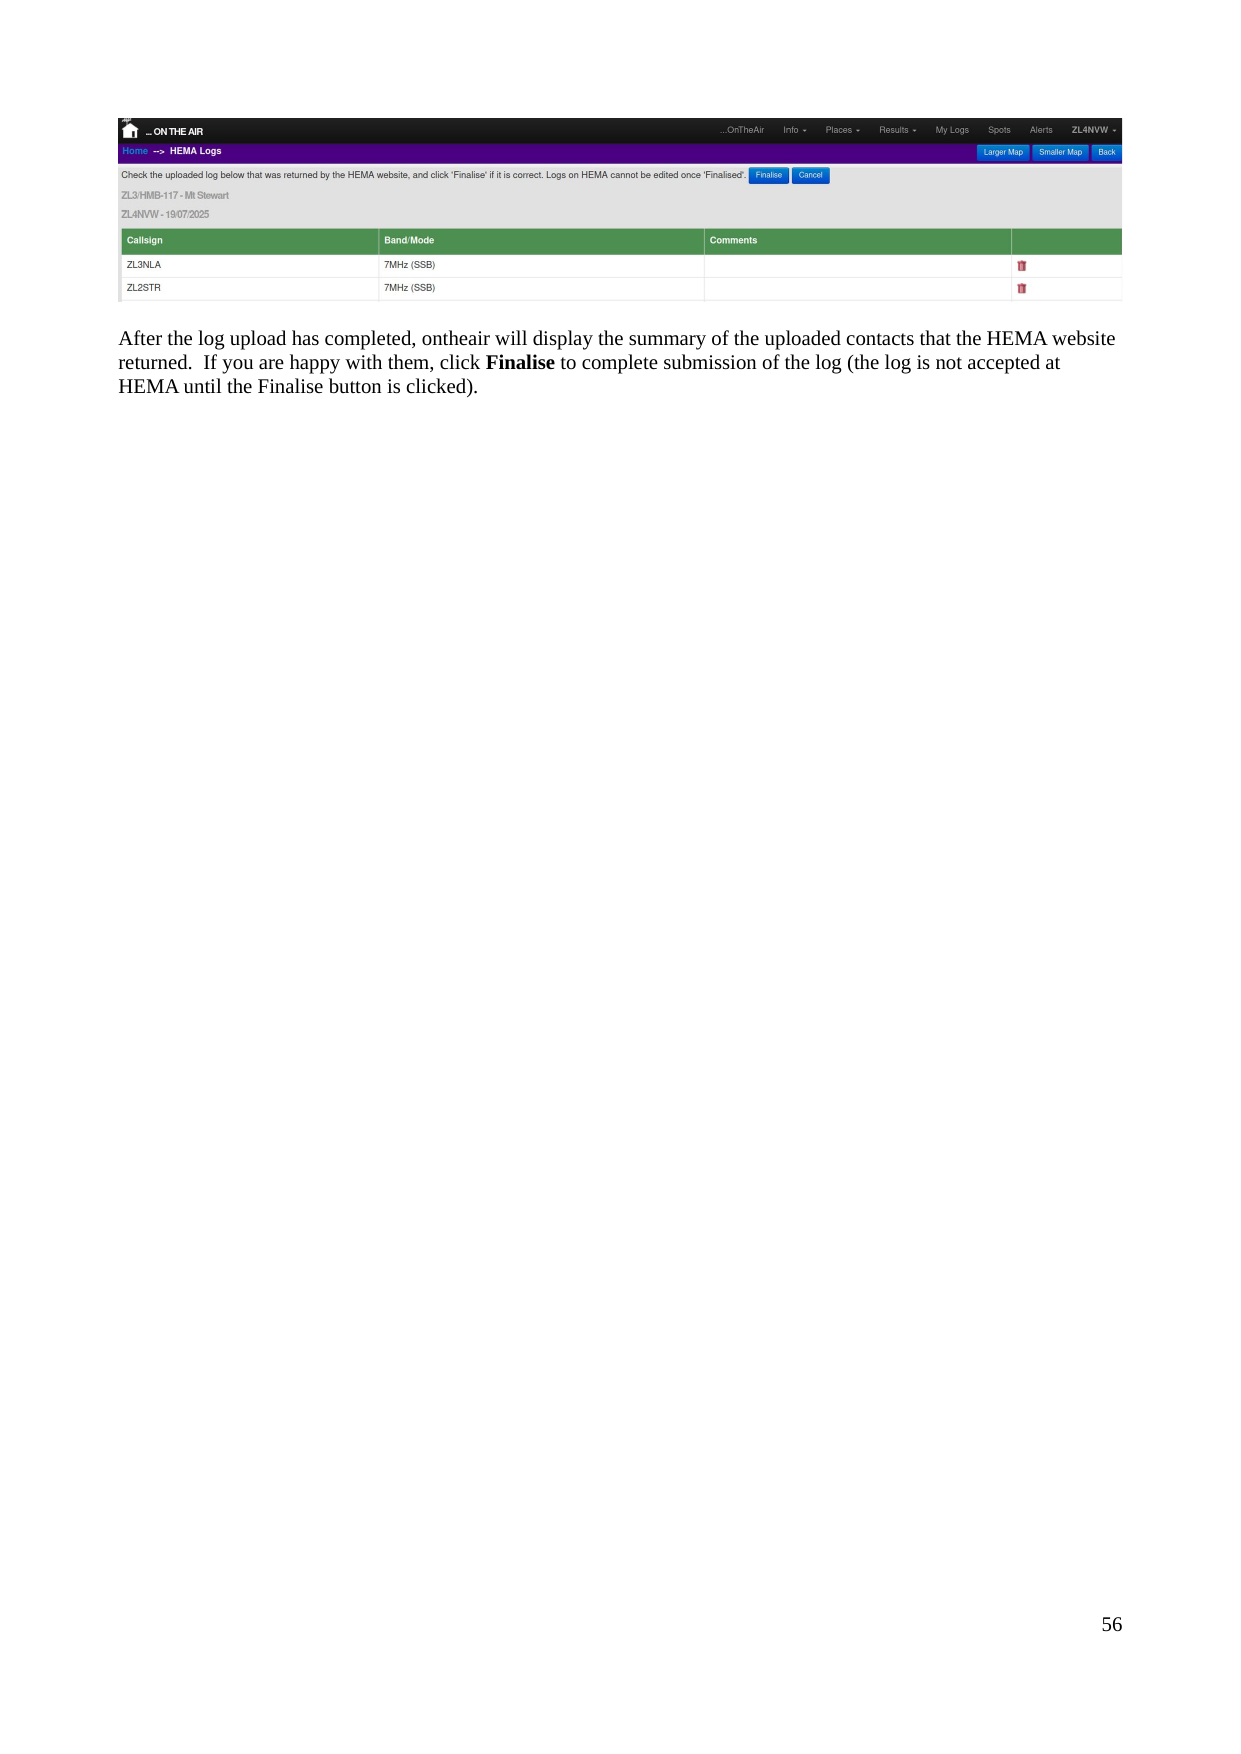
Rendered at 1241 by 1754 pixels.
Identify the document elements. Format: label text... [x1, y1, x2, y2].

picture [118, 118, 1123, 302]
text After the log upload has completed, ontheair will display the summary of the uploaded contacts that the HEMA website returned. If you are happy with them, click Finalise to complete submission of the log (the log is not accepted at HEMA until the Finalise button is clicked). [118, 326, 1122, 398]
